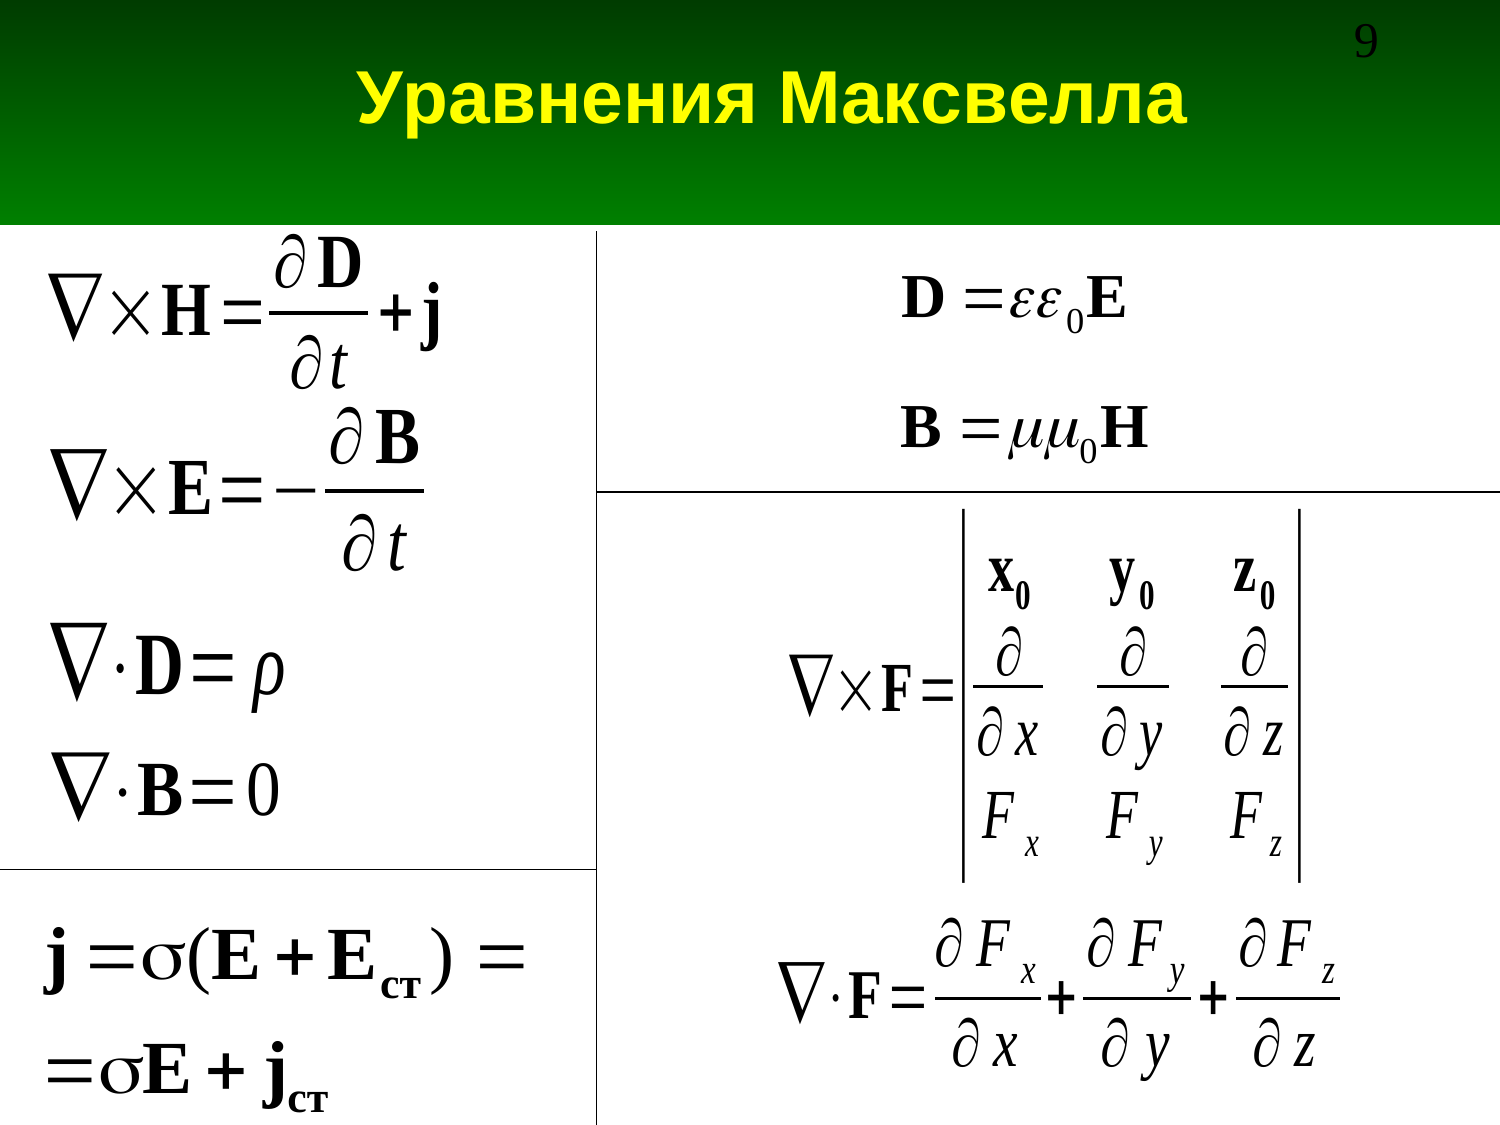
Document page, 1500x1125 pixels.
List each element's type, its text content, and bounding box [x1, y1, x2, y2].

chart [29, 904, 530, 1125]
chart [773, 503, 1321, 884]
chart [28, 220, 459, 587]
chart [891, 385, 1162, 480]
chart [29, 616, 301, 717]
title Уравнения Максвелла [123, 0, 1399, 188]
chart [891, 255, 1137, 350]
chart [29, 746, 298, 835]
chart [761, 905, 1355, 1083]
